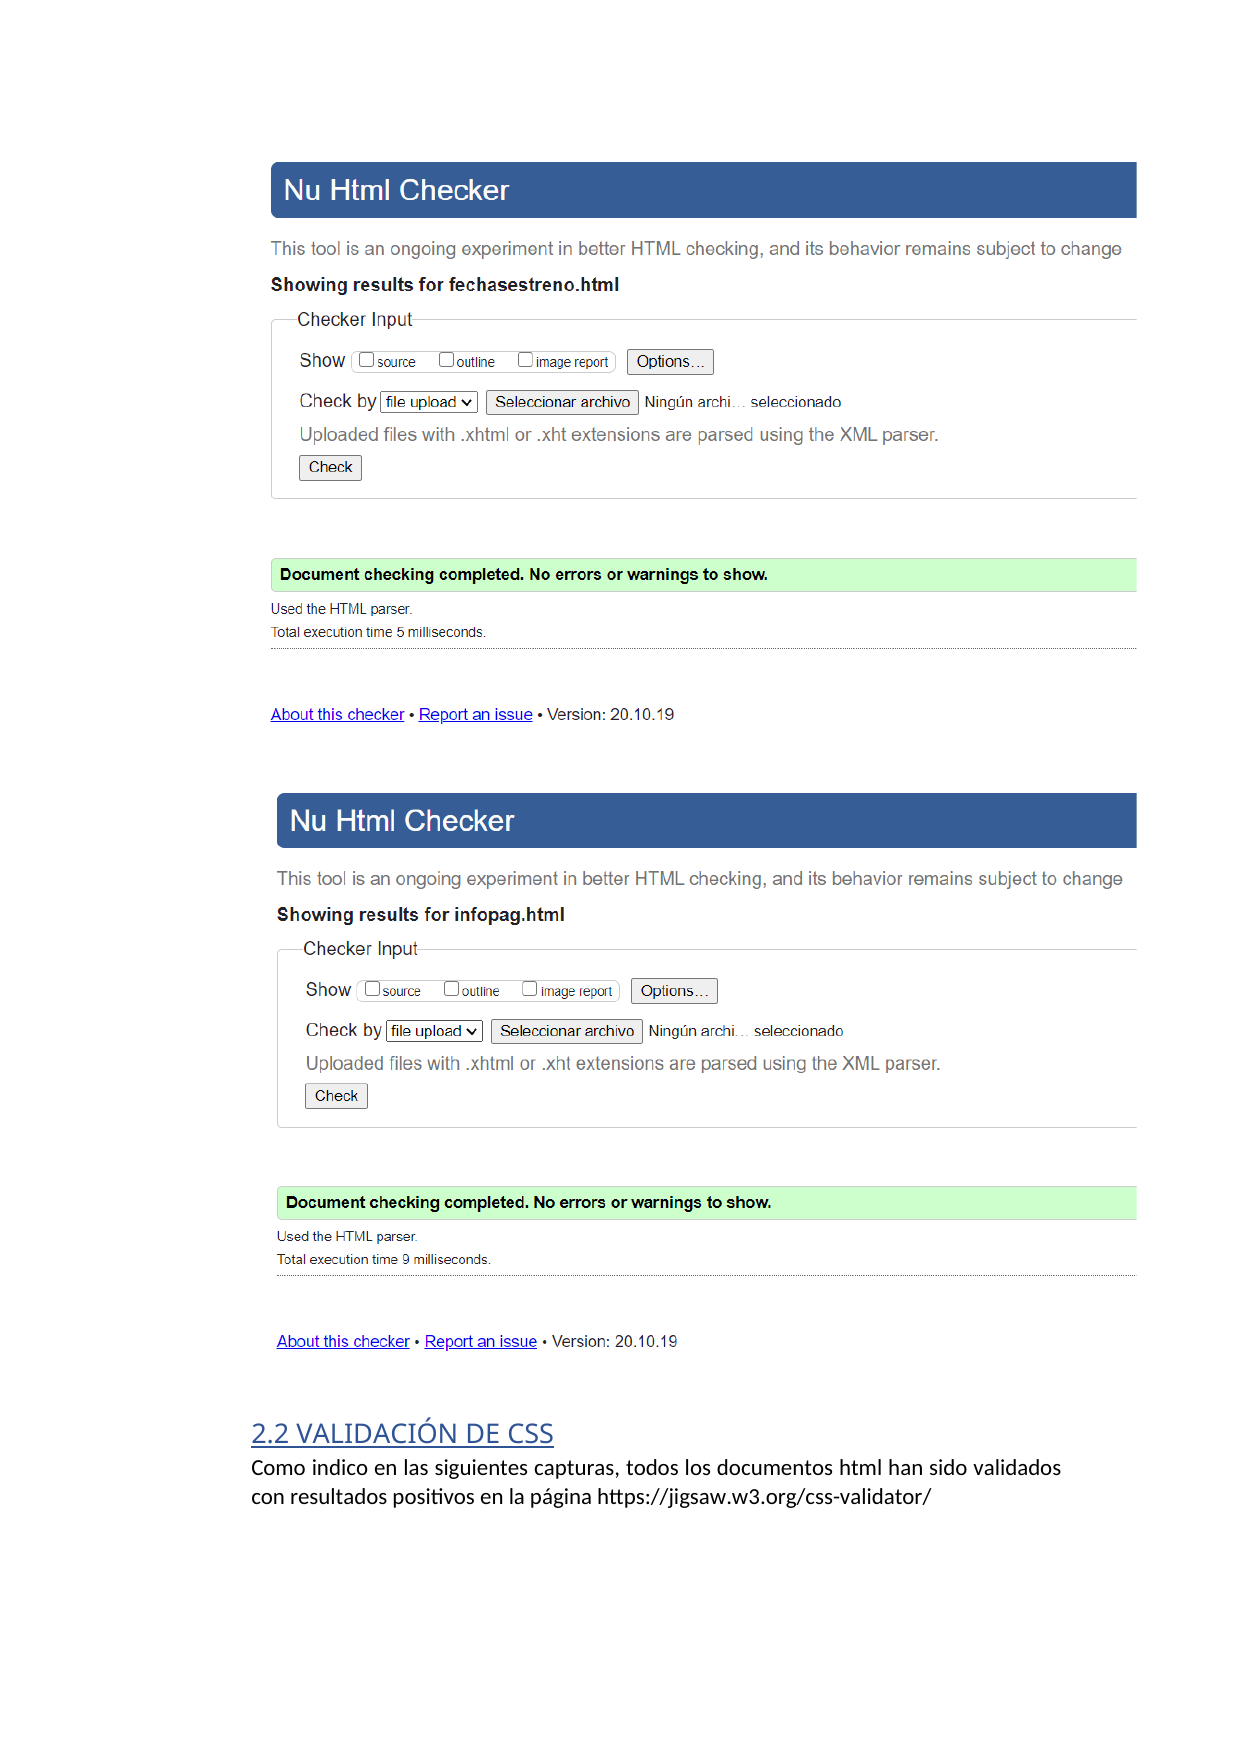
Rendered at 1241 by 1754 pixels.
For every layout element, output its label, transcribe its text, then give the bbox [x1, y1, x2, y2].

text Como indico en las siguientes capturas, todos los documentos html han sido validados con resultados positivos en la página https://jigsaw.w3.org/css-validator/ [251, 1453, 1063, 1511]
subtitle 2.2 VALIDACIÓN DE CSS [177, 1414, 1063, 1451]
